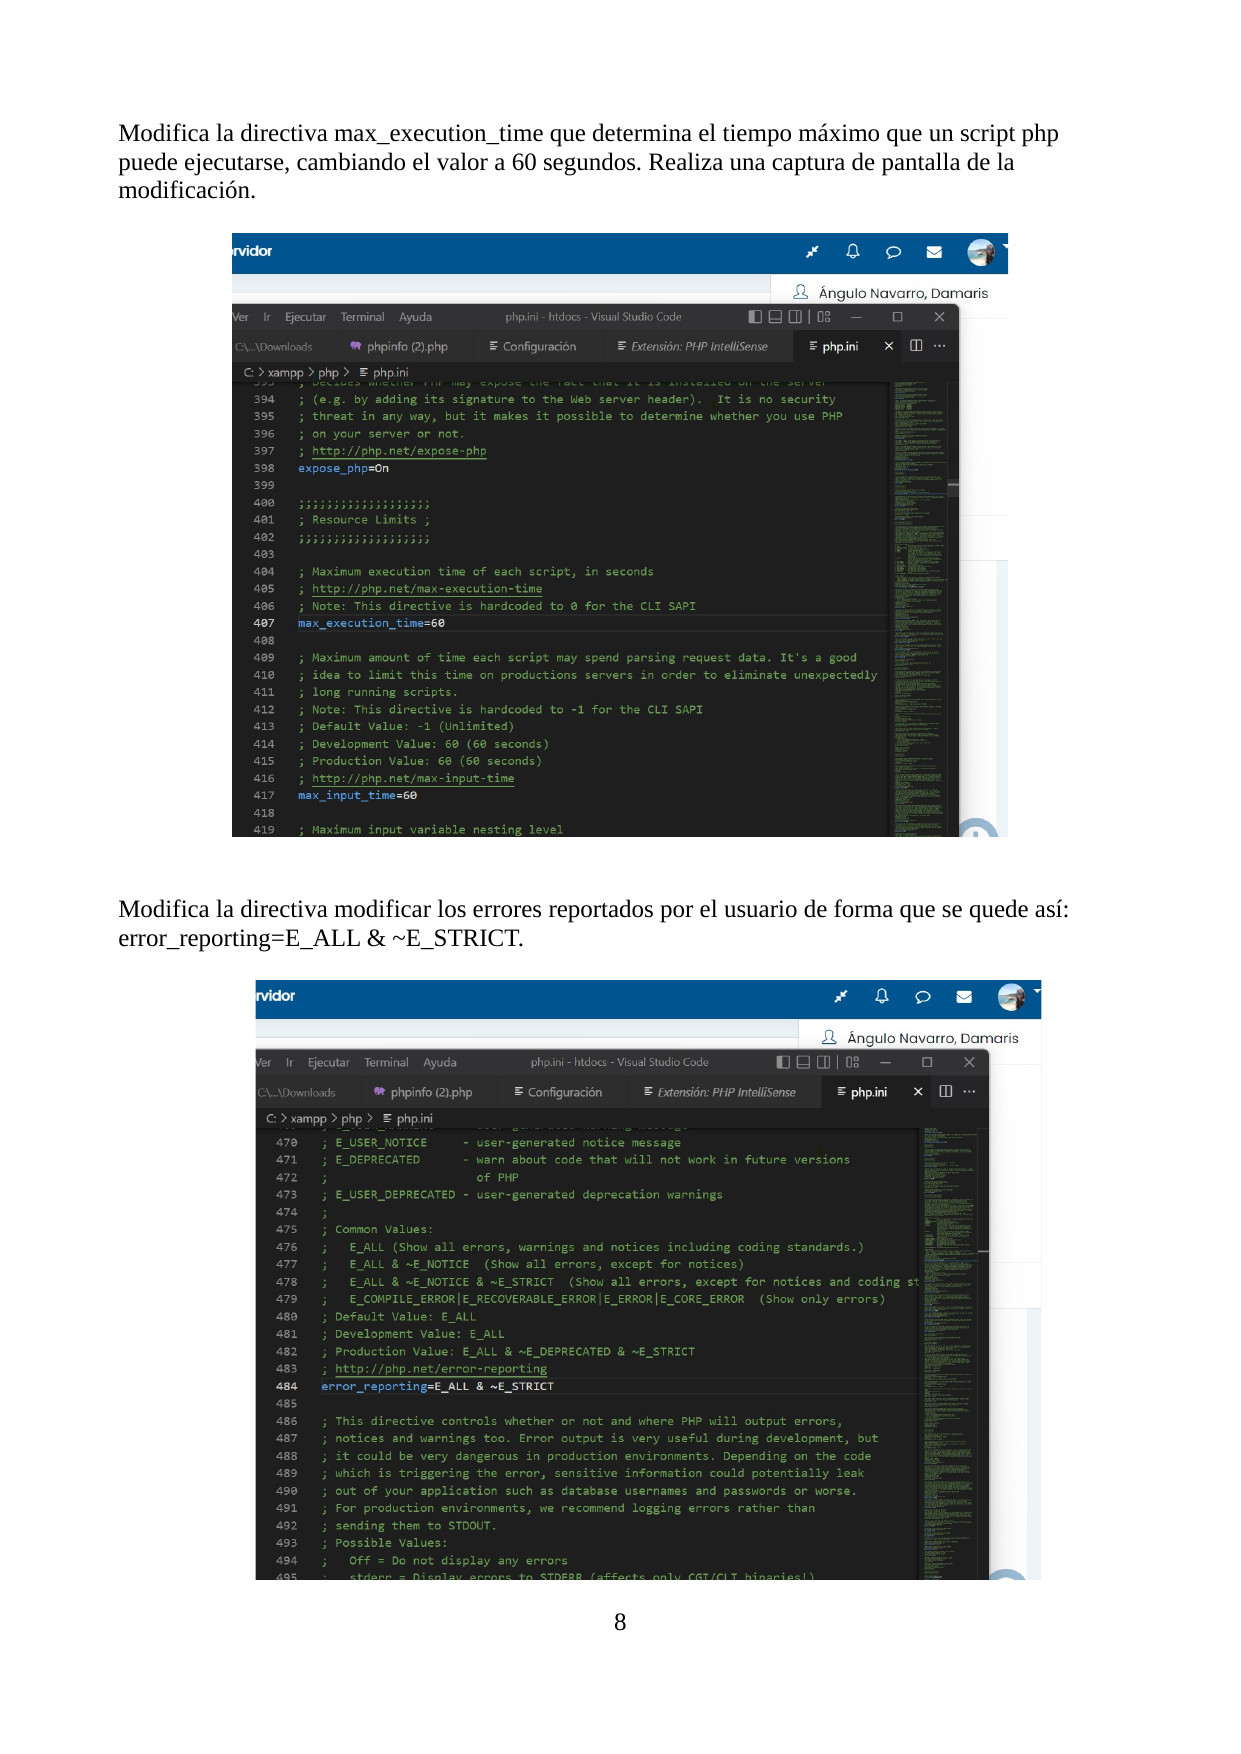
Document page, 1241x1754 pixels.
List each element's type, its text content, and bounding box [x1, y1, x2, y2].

text Modifica la directiva modificar los errores reportados por el usuario de forma que se quede así: error_reporting=E_ALL & ~E_STRICT. [118, 894, 1122, 952]
picture [232, 233, 1009, 837]
picture [255, 980, 1042, 1580]
text Modifica la directiva max_execution_time que determina el tiempo máximo que un script php puede ejecutarse, cambiando el valor a 60 segundos. Realiza una captura de pantalla de la modificación. [118, 118, 1122, 204]
